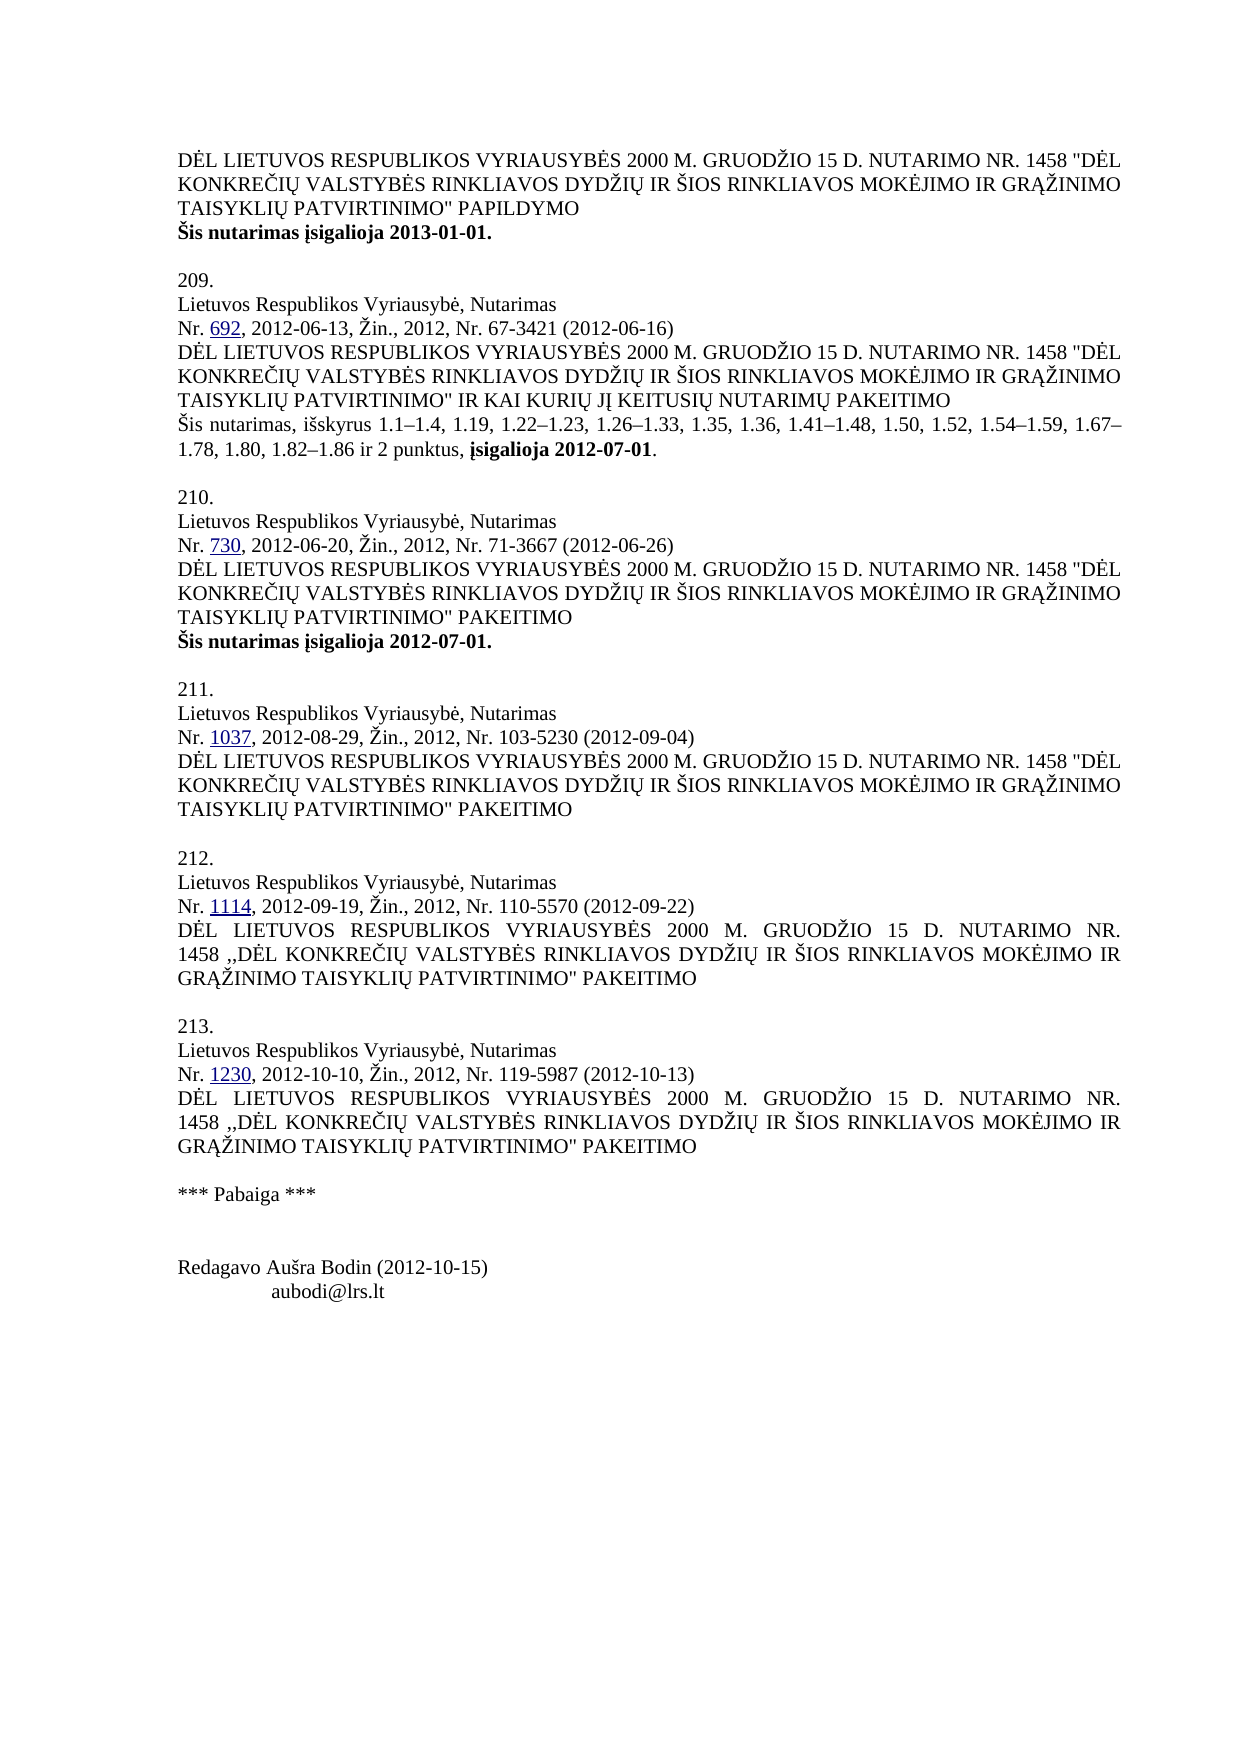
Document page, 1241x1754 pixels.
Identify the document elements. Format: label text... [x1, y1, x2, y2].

text Šis nutarimas, išskyrus 1.1–1.4, 1.19, 1.22–1.23, 1.26–1.33, 1.35, 1.36, 1.41–1.48, 1.50, 1.52, 1.54–1.59, 1.67–1.78, 1.80, 1.82–1.86 ir 2 punktus, įsigalioja 2012-07-01. [177, 412, 1122, 461]
text Nr. 1114, 2012-09-19, Žin., 2012, Nr. 110-5570 (2012-09-22) [177, 894, 1122, 918]
text DĖL LIETUVOS RESPUBLIKOS VYRIAUSYBĖS 2000 M. GRUODŽIO 15 D. NUTARIMO NR. 1458 ,,DĖL KONKREČIŲ VALSTYBĖS RINKLIAVOS DYDŽIŲ IR ŠIOS RINKLIAVOS MOKĖJIMO IR GRĄŽINIMO TAISYKLIŲ PATVIRTINIMO" PAKEITIMO [177, 918, 1122, 990]
text *** Pabaiga *** [177, 1182, 1122, 1206]
text DĖL LIETUVOS RESPUBLIKOS VYRIAUSYBĖS 2000 M. GRUODŽIO 15 D. NUTARIMO NR. 1458 "DĖL KONKREČIŲ VALSTYBĖS RINKLIAVOS DYDŽIŲ IR ŠIOS RINKLIAVOS MOKĖJIMO IR GRĄŽINIMO TAISYKLIŲ PATVIRTINIMO" PAPILDYMO [177, 148, 1122, 220]
text Nr. 692, 2012-06-13, Žin., 2012, Nr. 67-3421 (2012-06-16) [177, 316, 1122, 340]
text DĖL LIETUVOS RESPUBLIKOS VYRIAUSYBĖS 2000 M. GRUODŽIO 15 D. NUTARIMO NR. 1458 "DĖL KONKREČIŲ VALSTYBĖS RINKLIAVOS DYDŽIŲ IR ŠIOS RINKLIAVOS MOKĖJIMO IR GRĄŽINIMO TAISYKLIŲ PATVIRTINIMO" PAKEITIMO [177, 749, 1122, 821]
text Lietuvos Respublikos Vyriausybė, Nutarimas [177, 292, 1122, 316]
text Šis nutarimas įsigalioja 2013-01-01. [177, 220, 1122, 244]
text Lietuvos Respublikos Vyriausybė, Nutarimas [177, 1038, 1122, 1062]
text 209. [177, 268, 1122, 292]
text DĖL LIETUVOS RESPUBLIKOS VYRIAUSYBĖS 2000 M. GRUODŽIO 15 D. NUTARIMO NR. 1458 ,,DĖL KONKREČIŲ VALSTYBĖS RINKLIAVOS DYDŽIŲ IR ŠIOS RINKLIAVOS MOKĖJIMO IR GRĄŽINIMO TAISYKLIŲ PATVIRTINIMO" PAKEITIMO [177, 1086, 1122, 1158]
text Lietuvos Respublikos Vyriausybė, Nutarimas [177, 869, 1122, 894]
text Nr. 1037, 2012-08-29, Žin., 2012, Nr. 103-5230 (2012-09-04) [177, 725, 1122, 749]
text Nr. 1230, 2012-10-10, Žin., 2012, Nr. 119-5987 (2012-10-13) [177, 1062, 1122, 1086]
text Šis nutarimas įsigalioja 2012-07-01. [177, 629, 1122, 653]
text 213. [177, 1014, 1122, 1038]
text aubodi@lrs.lt [177, 1279, 1122, 1303]
text Lietuvos Respublikos Vyriausybė, Nutarimas [177, 701, 1122, 725]
text DĖL LIETUVOS RESPUBLIKOS VYRIAUSYBĖS 2000 M. GRUODŽIO 15 D. NUTARIMO NR. 1458 "DĖL KONKREČIŲ VALSTYBĖS RINKLIAVOS DYDŽIŲ IR ŠIOS RINKLIAVOS MOKĖJIMO IR GRĄŽINIMO TAISYKLIŲ PATVIRTINIMO" IR KAI KURIŲ JĮ KEITUSIŲ NUTARIMŲ PAKEITIMO [177, 340, 1122, 412]
text 212. [177, 846, 1122, 869]
text DĖL LIETUVOS RESPUBLIKOS VYRIAUSYBĖS 2000 M. GRUODŽIO 15 D. NUTARIMO NR. 1458 "DĖL KONKREČIŲ VALSTYBĖS RINKLIAVOS DYDŽIŲ IR ŠIOS RINKLIAVOS MOKĖJIMO IR GRĄŽINIMO TAISYKLIŲ PATVIRTINIMO" PAKEITIMO [177, 557, 1122, 629]
text 210. [177, 484, 1122, 509]
text Lietuvos Respublikos Vyriausybė, Nutarimas [177, 509, 1122, 533]
text Redagavo Aušra Bodin (2012-10-15) [177, 1254, 1122, 1279]
text Nr. 730, 2012-06-20, Žin., 2012, Nr. 71-3667 (2012-06-26) [177, 533, 1122, 557]
text 211. [177, 677, 1122, 701]
